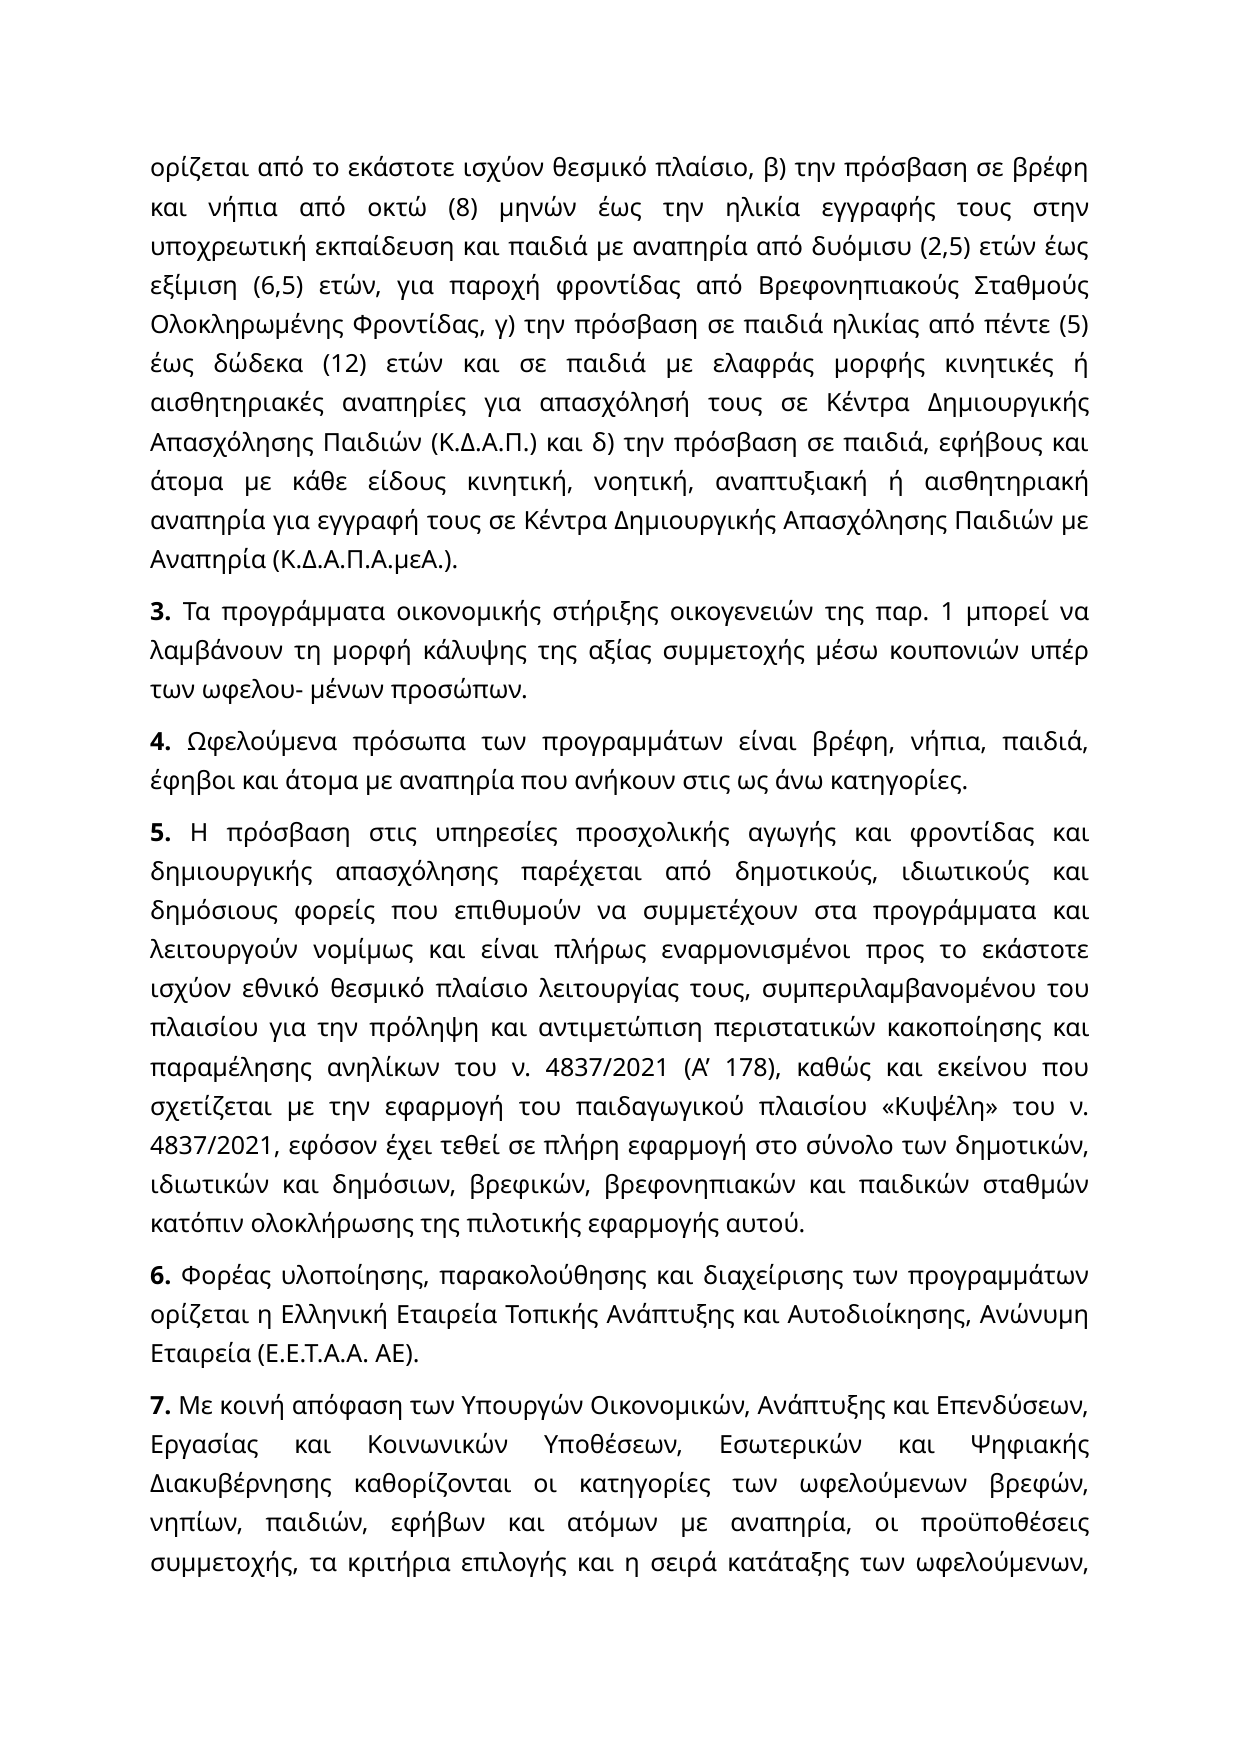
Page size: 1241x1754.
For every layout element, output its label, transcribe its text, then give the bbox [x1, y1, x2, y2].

text 3. Τα προγράμματα οικονομικής στήριξης οικογενειών της παρ. 1 μπορεί να λαμβάνουν τη μορφή κάλυψης της αξίας συμμετοχής μέσω κουπονιών υπέρ των ωφελου- μένων προσώπων. [150, 593, 1090, 706]
text 7. Με κοινή απόφαση των Υπουργών Οικονομικών, Ανάπτυξης και Επενδύσεων, Εργασίας και Κοινωνικών Υποθέσεων, Εσωτερικών και Ψηφιακής Διακυβέρνησης καθορίζονται οι κατηγορίες των ωφελούμενων βρεφών, νηπίων, παιδιών, εφήβων και ατόμων με αναπηρία, οι προϋποθέσεις συμμετοχής, τα κριτήρια επιλογής και η σειρά κατάταξης των ωφελούμενων, [150, 1387, 1090, 1578]
text 4. Ωφελούμενα πρόσωπα των προγραμμάτων είναι βρέφη, νήπια, παιδιά, έφηβοι και άτομα με αναπηρία που ανήκουν στις ως άνω κατηγορίες. [150, 723, 1090, 797]
text 6. Φορέας υλοποίησης, παρακολούθησης και διαχείρισης των προγραμμάτων ορίζεται η Ελληνική Εταιρεία Τοπικής Ανάπτυξης και Αυτοδιοίκησης, Ανώνυμη Εταιρεία (Ε.Ε.Τ.Α.Α. ΑΕ). [150, 1257, 1090, 1370]
text 5. Η πρόσβαση στις υπηρεσίες προσχολικής αγωγής και φροντίδας και δημιουργικής απασχόλησης παρέχεται από δημοτικούς, ιδιωτικούς και δημόσιους φορείς που επιθυμούν να συμμετέχουν στα προγράμματα και λειτουργούν νομίμως και είναι πλήρως εναρμονισμένοι προς το εκάστοτε ισχύον εθνικό θεσμικό πλαίσιο λειτουργίας τους, συμπεριλαμβανομένου του πλαισίου για την πρόληψη και αντιμετώπιση περιστατικών κακοποίησης και παραμέλησης ανηλίκων του ν. 4837/2021 (Α’ 178), καθώς και εκείνου που σχετίζεται με την εφαρμογή του παιδαγωγικού πλαισίου «Κυψέλη» του ν. 4837/2021, εφόσον έχει τεθεί σε πλήρη εφαρμογή στο σύνολο των δημοτικών, ιδιωτικών και δημόσιων, βρεφικών, βρεφονηπιακών και παιδικών σταθμών κατόπιν ολοκλήρωσης της πιλοτικής εφαρμογής αυτού. [150, 814, 1090, 1240]
text ορίζεται από το εκάστοτε ισχύον θεσμικό πλαίσιο, β) την πρόσβαση σε βρέφη και νήπια από οκτώ (8) μηνών έως την ηλικία εγγραφής τους στην υποχρεωτική εκπαίδευση και παιδιά με αναπηρία από δυόμισυ (2,5) ετών έως εξίμιση (6,5) ετών, για παροχή φροντίδας από Βρεφονηπιακούς Σταθμούς Ολοκληρωμένης Φροντίδας, γ) την πρόσβαση σε παιδιά ηλικίας από πέντε (5) έως δώδεκα (12) ετών και σε παιδιά με ελαφράς μορφής κινητικές ή αισθητηριακές αναπηρίες για απασχόλησή τους σε Κέντρα Δημιουργικής Απασχόλησης Παιδιών (Κ.Δ.Α.Π.) και δ) την πρόσβαση σε παιδιά, εφήβους και άτομα με κάθε είδους κινητική, νοητική, αναπτυξιακή ή αισθητηριακή αναπηρία για εγγραφή τους σε Κέντρα Δημιουργικής Απασχόλησης Παιδιών με Αναπηρία (Κ.Δ.Α.Π.Α.μεΑ.). [150, 150, 1090, 576]
